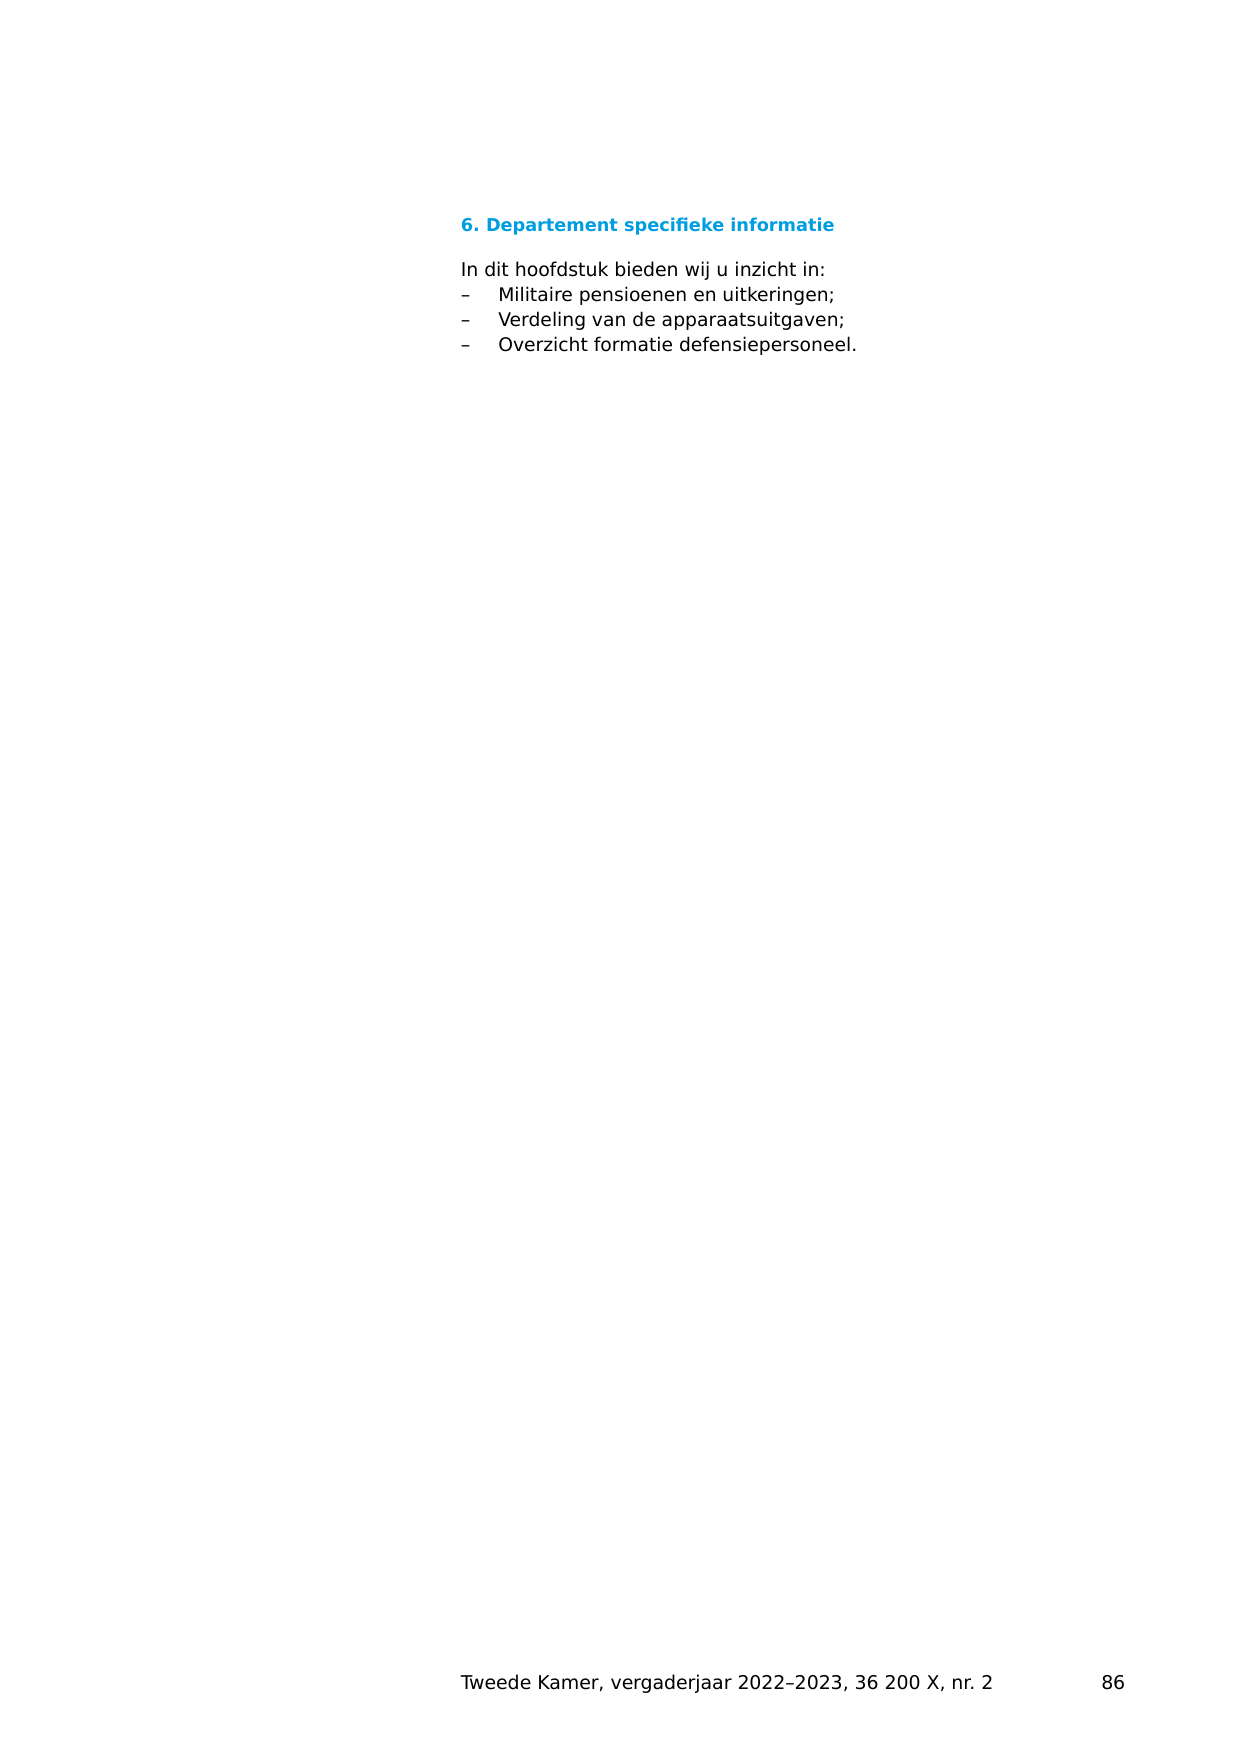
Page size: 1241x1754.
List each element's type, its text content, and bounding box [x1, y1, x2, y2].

text In dit hoofdstuk bieden wij u inzicht in: [461, 259, 1125, 281]
list Militaire pensioenen en uitkeringen; [461, 281, 1125, 306]
title 6. Departement specifieke informatie [461, 213, 1125, 236]
list Overzicht formatie defensiepersoneel. [461, 331, 1125, 356]
list Verdeling van de apparaatsuitgaven; [461, 306, 1125, 331]
